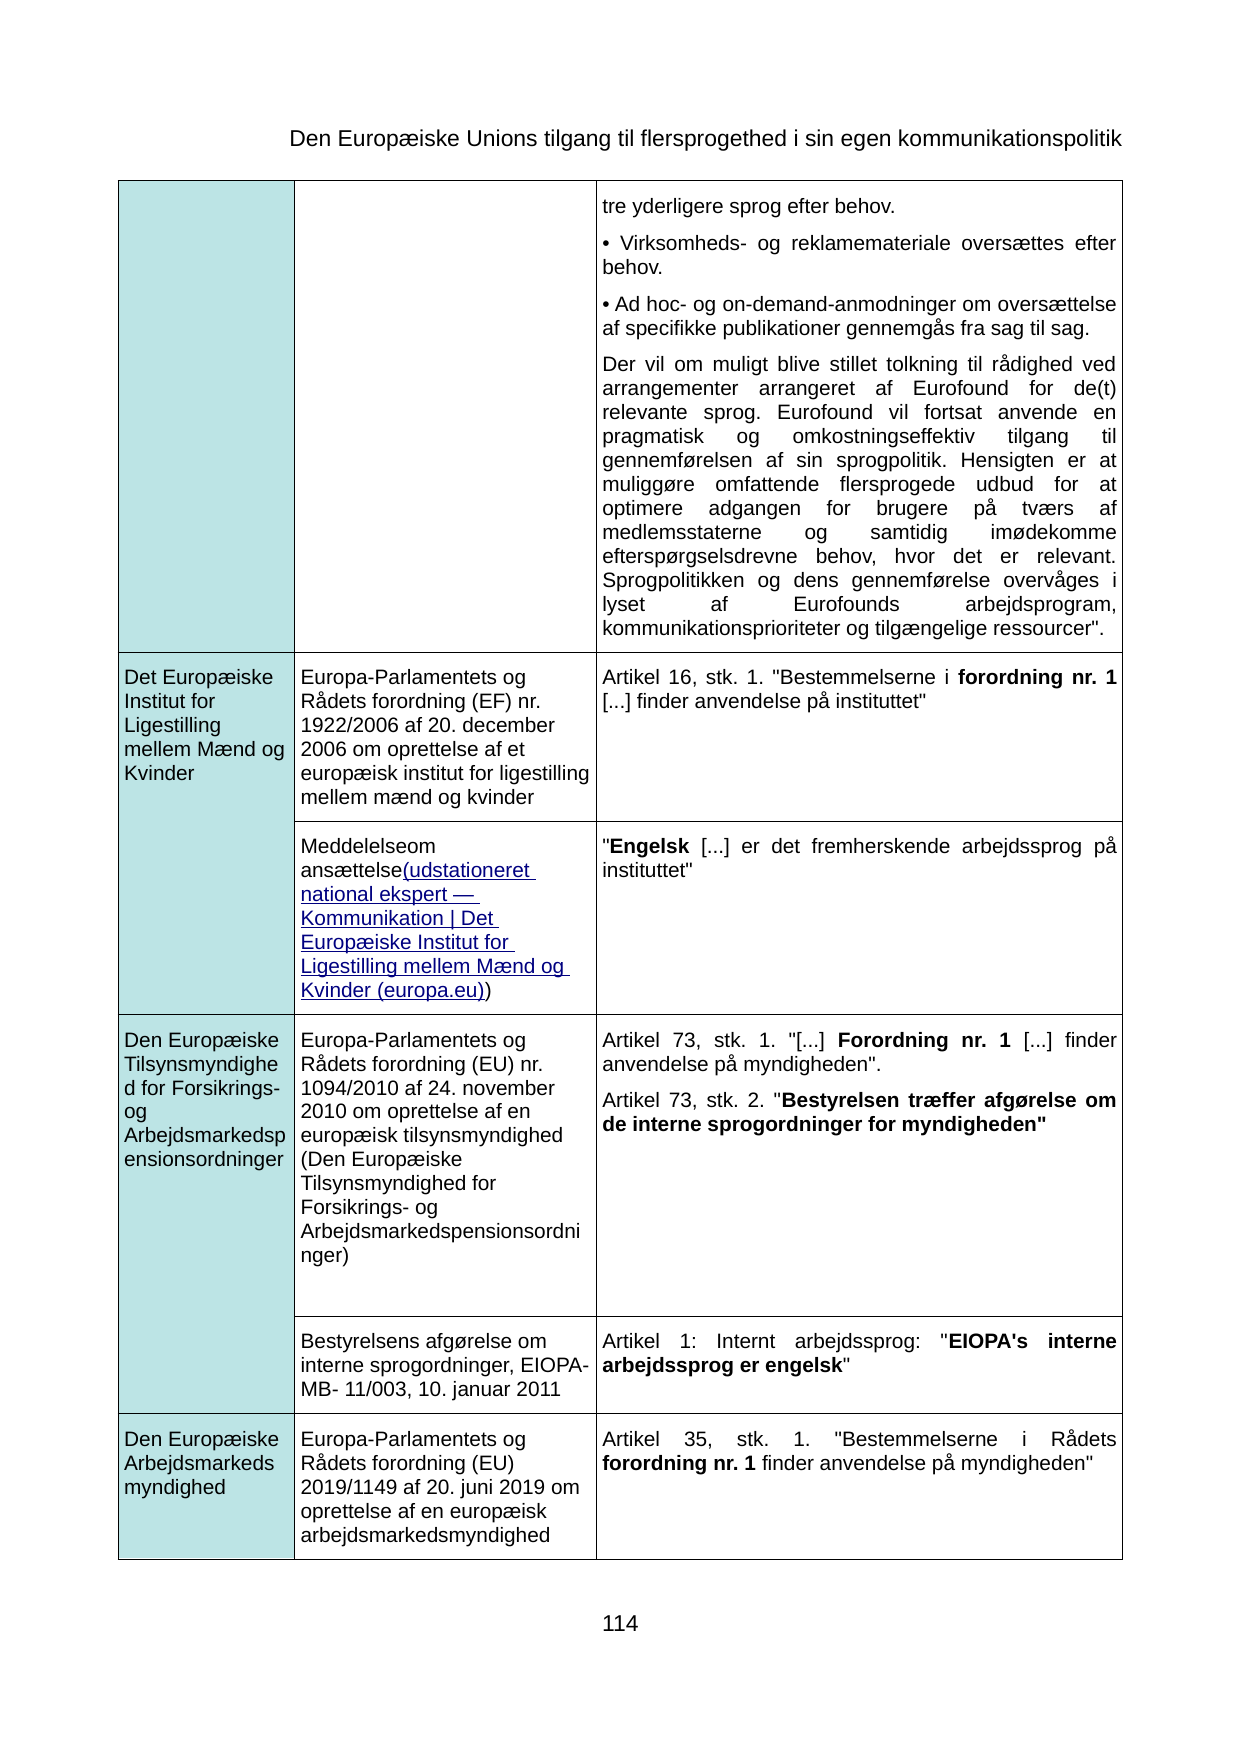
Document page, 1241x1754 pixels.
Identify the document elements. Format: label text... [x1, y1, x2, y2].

table_cell tre yderligere sprog efter behov. • Virksomheds- og reklamemateriale oversættes efter behov. • Ad hoc- og on-demand-anmodninger om oversættelse af specifikke publikationer gennemgås fra sag til sag. Der vil om muligt blive stillet tolkning til rådighed ved arrangementer arrangeret af Eurofound for de(t) relevante sprog. Eurofound vil fortsat anvende en pragmatisk og omkostningseffektiv tilgang til gennemførelsen af sin sprogpolitik. Hensigten er at muliggøre omfattende flersprogede udbud for at optimere adgangen for brugere på tværs af medlemsstaterne og samtidig imødekomme efterspørgselsdrevne behov, hvor det er relevant. Sprogpolitikken og dens gennemførelse overvåges i lyset af Eurofounds arbejdsprogram, kommunikationsprioriteter og tilgængelige ressourcer". [597, 181, 1122, 652]
table_cell [295, 181, 596, 652]
table_cell Meddelelseom ansættelse(udstationeret national ekspert — Kommunikation | Det Europæiske Institut for Ligestilling mellem Mænd og Kvinder (europa.eu)) [295, 822, 596, 1014]
table_cell Artikel 16, stk. 1. "Bestemmelserne i forordning nr. 1 [...] finder anvendelse på instituttet" [597, 653, 1122, 821]
table_cell Den Europæiske Tilsynsmyndighed for Forsikrings- og Arbejdsmarkedspensionsordninger [119, 1015, 294, 1413]
table_cell Europa-Parlamentets og Rådets forordning (EU) 2019/1149 af 20. juni 2019 om oprettelse af en europæisk arbejdsmarkedsmyndighed [295, 1414, 596, 1558]
table_cell Europa-Parlamentets og Rådets forordning (EF) nr. 1922/2006 af 20. december 2006 om oprettelse af et europæisk institut for ligestilling mellem mænd og kvinder [295, 653, 596, 821]
table_cell Den Europæiske Arbejdsmarkedsmyndighed [119, 1414, 294, 1558]
table_cell Bestyrelsens afgørelse om interne sprogordninger, EIOPA-MB- 11/003, 10. januar 2011 [295, 1317, 596, 1413]
table_cell "Engelsk [...] er det fremherskende arbejdssprog på instituttet" [597, 822, 1122, 1014]
table_cell Det Europæiske Institut for Ligestilling mellem Mænd og Kvinder [119, 653, 294, 1014]
table_cell [119, 181, 294, 652]
table_cell Europa-Parlamentets og Rådets forordning (EU) nr. 1094/2010 af 24. november 2010 om oprettelse af en europæisk tilsynsmyndighed (Den Europæiske Tilsynsmyndighed for Forsikrings- og Arbejdsmarkedspensionsordninger) [295, 1015, 596, 1316]
table_cell Artikel 73, stk. 1. "[...] Forordning nr. 1 [...] finder anvendelse på myndigheden". Artikel 73, stk. 2. "Bestyrelsen træffer afgørelse om de interne sprogordninger for myndigheden" [597, 1015, 1122, 1316]
table_cell Artikel 1: Internt arbejdssprog: "EIOPA's interne arbejdssprog er engelsk" [597, 1317, 1122, 1413]
table_cell Artikel 35, stk. 1. "Bestemmelserne i Rådets forordning nr. 1 finder anvendelse på myndigheden" [597, 1414, 1122, 1558]
